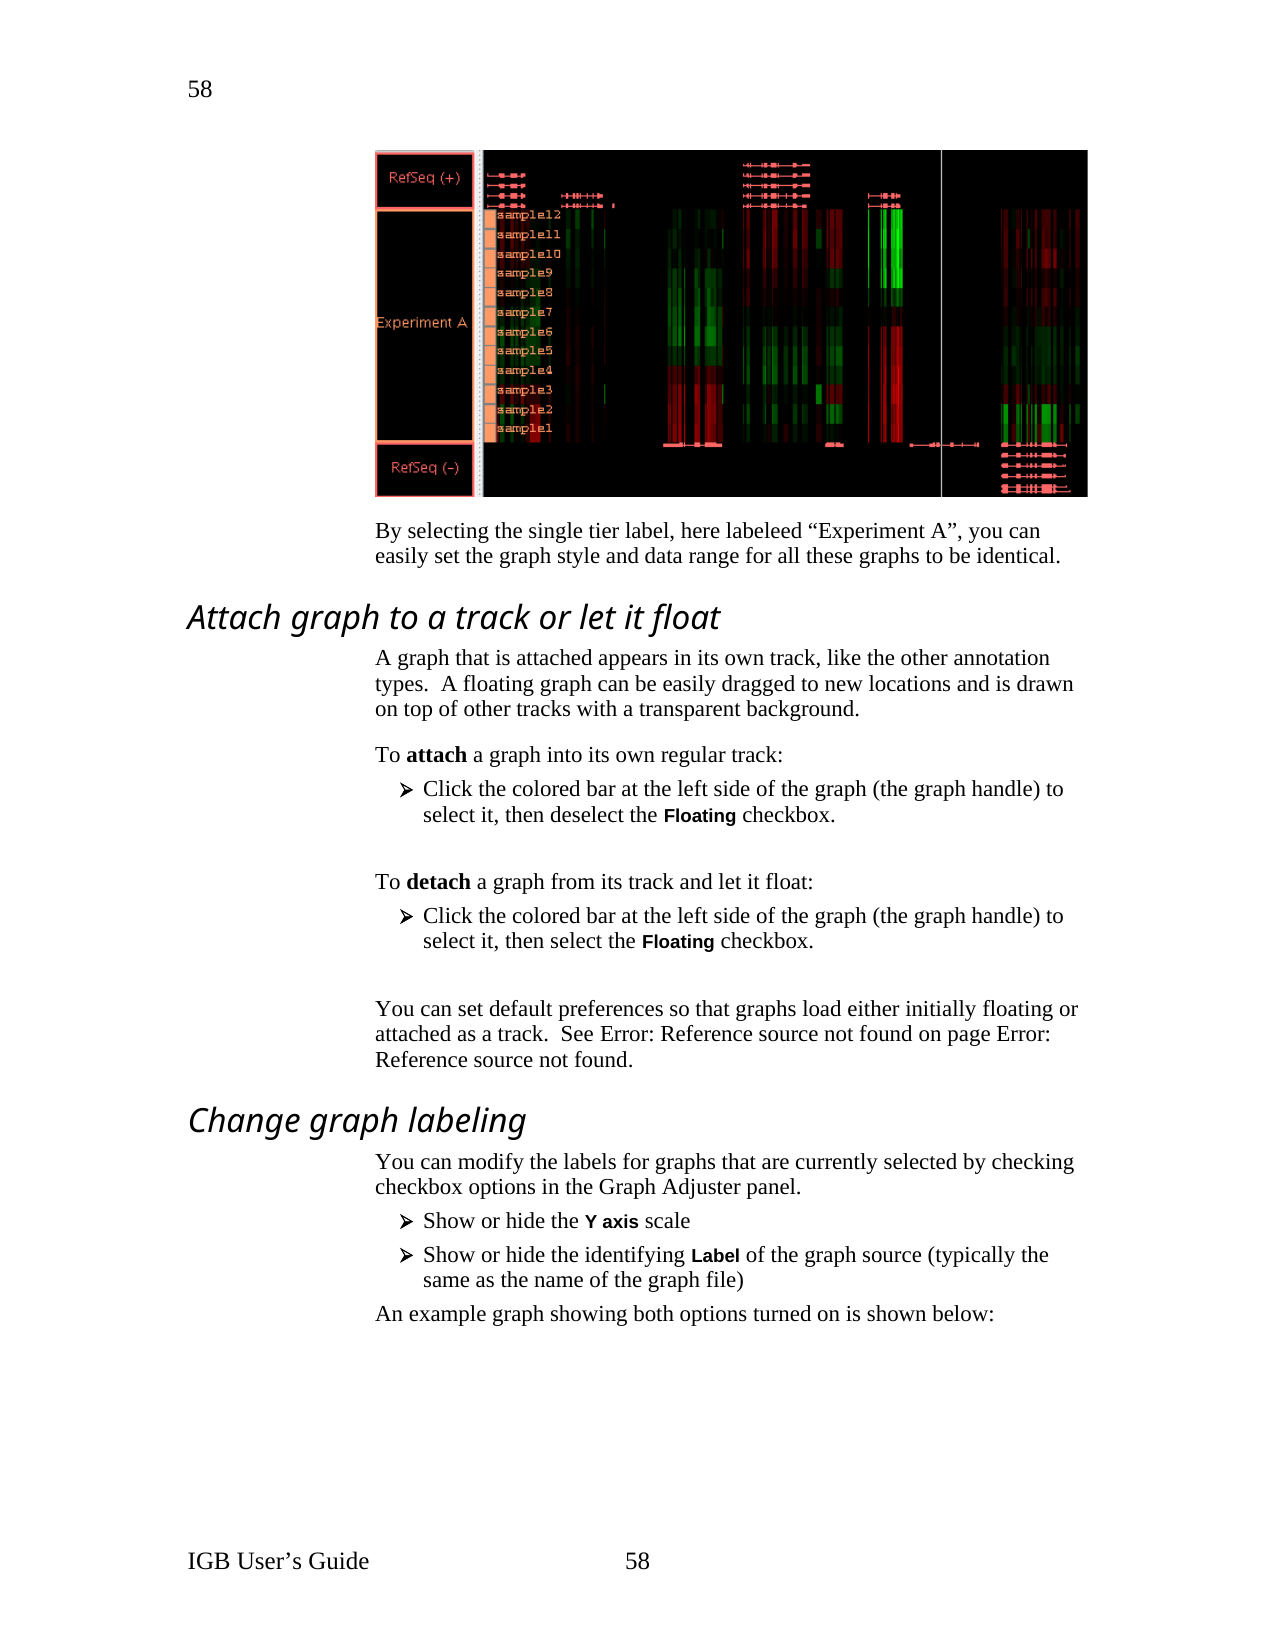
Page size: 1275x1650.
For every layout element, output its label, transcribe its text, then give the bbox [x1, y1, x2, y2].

text A graph that is attached appears in its own track, like the other annotation types. A floating graph can be easily dragged to new locations and is drawn on top of other tracks with a transparent background. [375, 645, 1087, 722]
text You can modify the labels for graphs that are currently selected by checking checkbox options in the Graph Adjuster panel. [375, 1149, 1087, 1199]
list Show or hide the Y axis scale [399, 1208, 1087, 1233]
list Show or hide the identifying Label of the graph source (typically the same as the name of the graph file) [399, 1242, 1087, 1292]
text To detach a graph from its track and let it float: [375, 869, 1087, 894]
text By selecting the single tier label, here labeleed “Experiment A”, you can easily set the graph style and data range for all these graphs to be identical. [375, 518, 1087, 569]
picture [375, 150, 1088, 497]
text You can set default preferences so that graphs load either initially floating or attached as a track. See on page . [375, 996, 1087, 1072]
subtitle Attach graph to a track or let it float [187, 594, 1087, 639]
subtitle Change graph labeling [187, 1097, 1087, 1142]
text An example graph showing both options turned on is shown below: [375, 1301, 1087, 1326]
text To attach a graph into its own regular track: [375, 742, 1087, 768]
list Click the colored bar at the left side of the graph (the graph handle) to select it, then deselect the Floating checkbox. [399, 776, 1087, 827]
list Click the colored bar at the left side of the graph (the graph handle) to select it, then select the Floating checkbox. [399, 903, 1087, 954]
